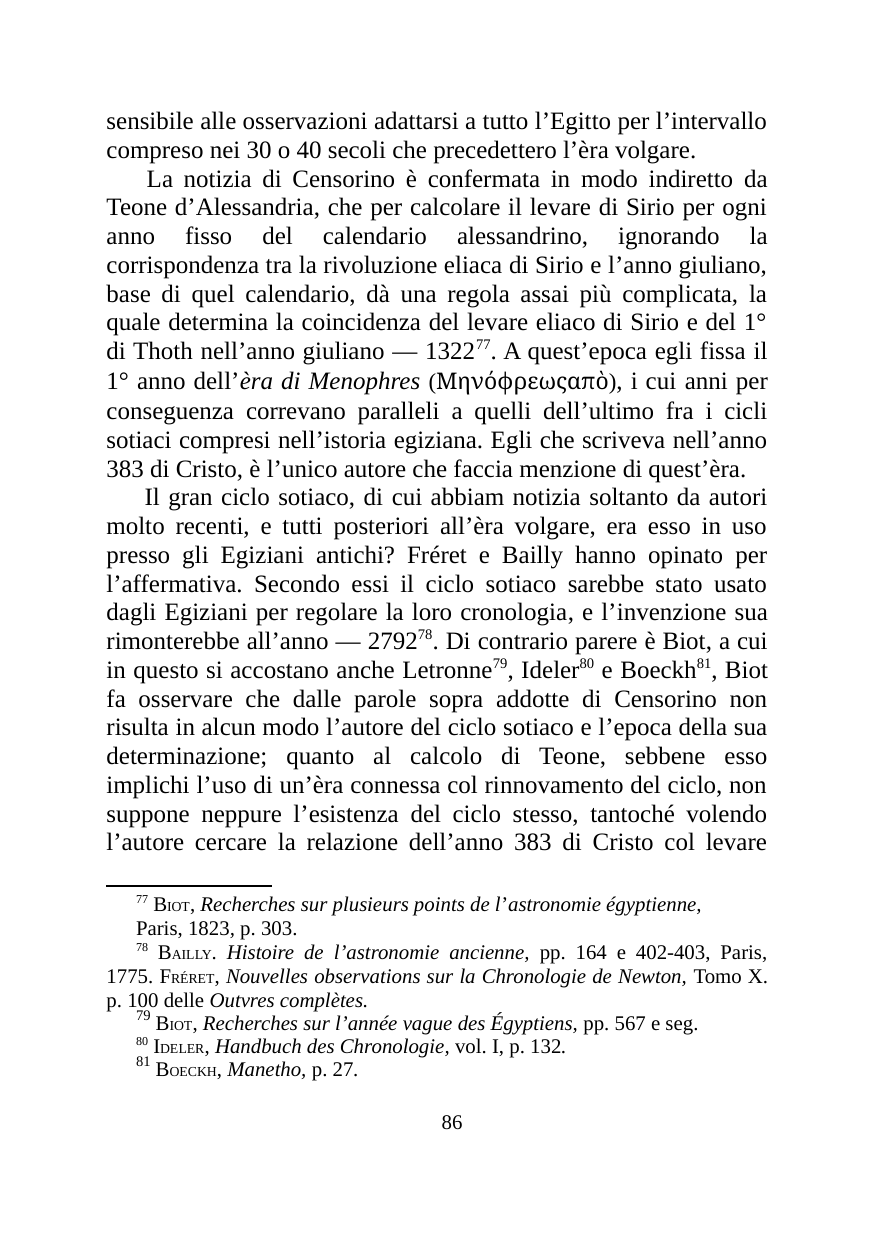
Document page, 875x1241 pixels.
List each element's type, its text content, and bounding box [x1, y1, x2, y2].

text Ideler, Handbuch des Chronologie, vol. I, p. 132. [106, 1034, 768, 1058]
text sensibile alle osservazioni adattarsi a tutto l’Egitto per l’intervallo compreso nei 30 o 40 secoli che precedettero l’èra volgare. [106, 106, 768, 164]
text Boeckh, Manetho, p. 27. [106, 1058, 768, 1080]
text Bailly. Histoire de l’astronomie ancienne, pp. 164 e 402-403, Paris, 1775. Fréret, Nouvelles observations sur la Chronologie de Newton, Tomo X. p. 100 delle Outvres complètes. [106, 940, 768, 1012]
text Paris, 1823, p. 303. [106, 916, 768, 940]
text Il gran ciclo sotiaco, di cui abbiam notizia soltanto da autori molto recenti, e tutti posteriori all’èra volgare, era esso in uso presso gli Egiziani antichi? Fréret e Bailly hanno opinato per l’affermativa. Secondo essi il ciclo sotiaco sarebbe stato usato dagli Egiziani per regolare la loro cronologia, e l’invenzione sua rimonterebbe all’anno — 2792. Di contrario parere è Biot, a cui in questo si accostano anche Letronne, Ideler e Boeckh, Biot fa osservare che dalle parole sopra addotte di Censorino non risulta in alcun modo l’autore del ciclo sotiaco e l’epoca della sua determinazione; quanto al calcolo di Teone, sebbene esso implichi l’uso di un’èra connessa col rinnovamento del ciclo, non suppone neppure l’esistenza del ciclo stesso, tantoché volendo l’autore cercare la relazione dell’anno 383 di Cristo col levare [106, 482, 768, 856]
text Biot, Recherches sur l’année vague des Égyptiens, pp. 567 e seg. [106, 1012, 768, 1034]
text Biot, Recherches sur plusieurs points de l’astronomie égyptienne, [106, 892, 768, 916]
text La notizia di Censorino è confermata in modo indiretto da Teone d’Alessandria, che per calcolare il levare di Sirio per ogni anno fisso del calendario alessandrino, ignorando la corrispondenza tra la rivoluzione eliaca di Sirio e l’anno giuliano, base di quel calendario, dà una regola assai più complicata, la quale determina la coincidenza del levare eliaco di Sirio e del 1° di Thoth nell’anno giuliano — 1322. A quest’epoca egli fissa il 1° anno dell’èra di Menophres (Μηνόϕρεωςαπὸ), i cui anni per conseguenza correvano paralleli a quelli dell’ultimo fra i cicli sotiaci compresi nell’istoria egiziana. Egli che scriveva nell’anno 383 di Cristo, è l’unico autore che faccia menzione di quest’èra. [106, 164, 768, 482]
